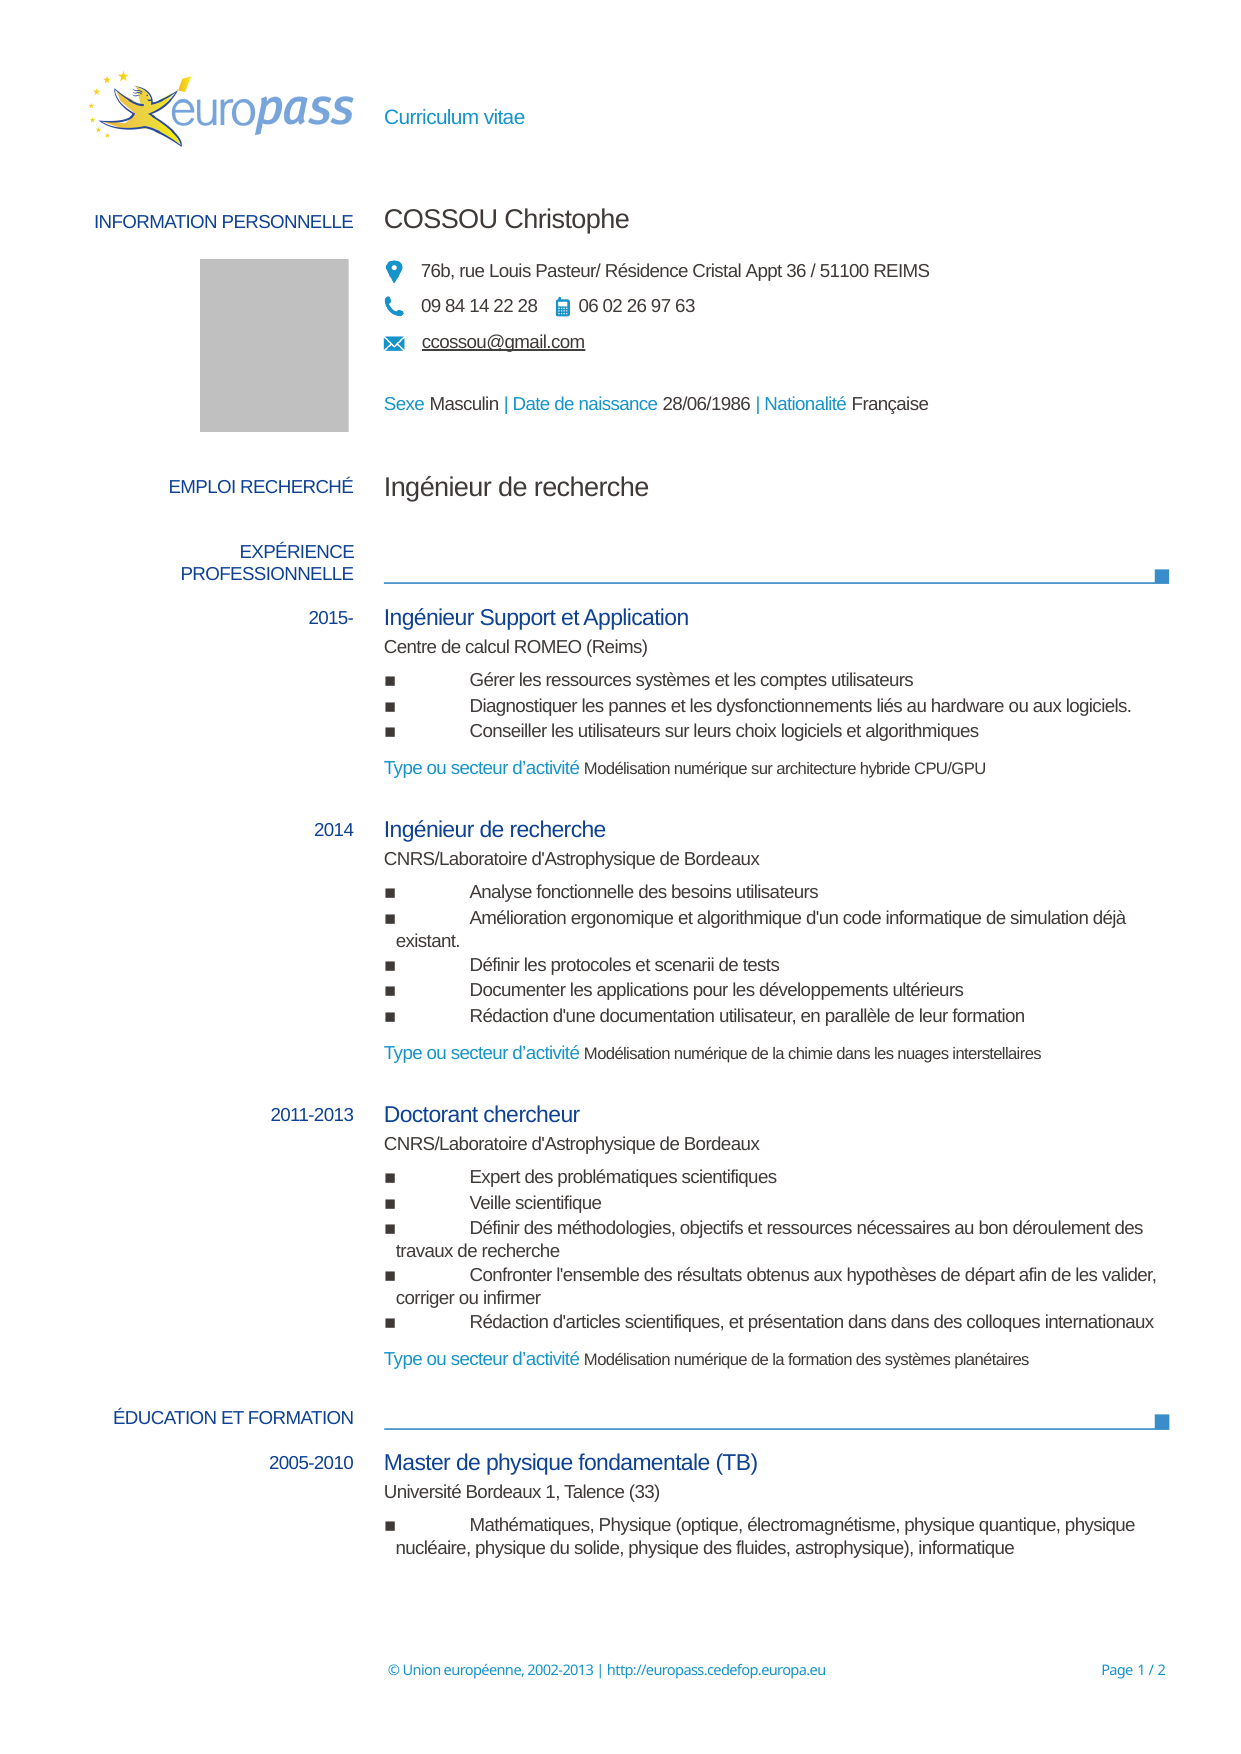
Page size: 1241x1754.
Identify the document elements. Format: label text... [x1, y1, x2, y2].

table_cell Type ou secteur d’activité Modélisation numérique sur architecture hybride CPU/GPU [384, 743, 1169, 778]
table_header 2011-2013 [89, 1101, 384, 1369]
picture [200, 259, 349, 432]
table_cell Sexe Masculin | Date de naissance 28/06/1986 | Nationalité Française [384, 366, 1169, 432]
table_cell [384, 284, 1169, 295]
table_header [384, 1406, 1169, 1414]
picture [383, 259, 405, 284]
table_cell [89, 260, 200, 432]
table_cell Centre de calcul ROMEO (Reims) [384, 630, 1169, 666]
table_cell Gérer les ressources systèmes et les comptes utilisateurs Diagnostiquer les pannes et les dysfonctionnements liés au hardware ou aux logiciels. Conseiller les utilisateurs sur leurs choix logiciels et algorithmiques [384, 666, 1169, 743]
table_header Ingénieur Support et Application [384, 604, 1169, 630]
table_cell 76b, rue Louis Pasteur/ Résidence Cristal Appt 36 / 51100 REIMS [405, 260, 1169, 283]
table_cell 09 84 14 22 28 06 02 26 97 63 [384, 295, 1169, 331]
table_header EMPLOI RECHERCHÉ [89, 469, 384, 504]
table_header Doctorant chercheur [384, 1101, 1169, 1127]
picture [383, 295, 405, 317]
table_cell [349, 260, 384, 432]
picture [88, 70, 354, 147]
table_cell Type ou secteur d’activité Modélisation numérique de la chimie dans les nuages interstellaires [384, 1028, 1169, 1063]
table_header Master de physique fondamentale (TB) [384, 1449, 1033, 1475]
picture [383, 569, 1170, 584]
table_cell Analyse fonctionnelle des besoins utilisateurs Amélioration ergonomique et algorithmique d'un code informatique de simulation déjà existant. Définir les protocoles et scenarii de tests Documenter les applications pour les développements ultérieurs Rédaction d'une documentation utilisateur, en parallèle de leur formation [384, 879, 1169, 1028]
table_cell Type ou secteur d’activité Modélisation numérique de la formation des systèmes planétaires [384, 1334, 1169, 1369]
table_header [384, 541, 1169, 569]
table_header 2005-2010 [89, 1449, 384, 1559]
picture [552, 295, 574, 317]
picture [384, 1414, 1170, 1430]
table_header INFORMATION PERSONNELLE [89, 201, 384, 236]
table_cell Université Bordeaux 1, Talence (33) [384, 1475, 1169, 1512]
table_header Ingénieur de recherche [384, 816, 1169, 842]
table_header COSSOU Christophe [384, 201, 1169, 236]
picture [383, 330, 405, 355]
table_header 2014 [89, 816, 384, 1063]
table_cell Mathématiques, Physique (optique, électromagnétisme, physique quantique, physique nucléaire, physique du solide, physique des fluides, astrophysique), informatique [384, 1512, 1169, 1559]
table_cell ccossou@gmail.com [384, 331, 1169, 366]
table_cell Expert des problématiques scientifiques Veille scientifique Définir des méthodologies, objectifs et ressources nécessaires au bon déroulement des travaux de recherche Confronter l'ensemble des résultats obtenus aux hypothèses de départ afin de les valider, corriger ou infirmer Rédaction d'articles scientifiques, et présentation dans dans des colloques internationaux [384, 1164, 1169, 1334]
table_header EXPÉRIENCE PROFESSIONNELLE [89, 541, 384, 584]
table_cell CNRS/Laboratoire d'Astrophysique de Bordeaux [384, 1127, 1169, 1163]
table_header Ingénieur de recherche [384, 469, 1169, 504]
table_cell [89, 236, 1169, 260]
table_cell CNRS/Laboratoire d'Astrophysique de Bordeaux [384, 842, 1169, 879]
table_header ÉDUCATION ET FORMATION [89, 1406, 384, 1429]
table_header [1033, 1449, 1169, 1475]
table_header 2015- [89, 604, 384, 778]
